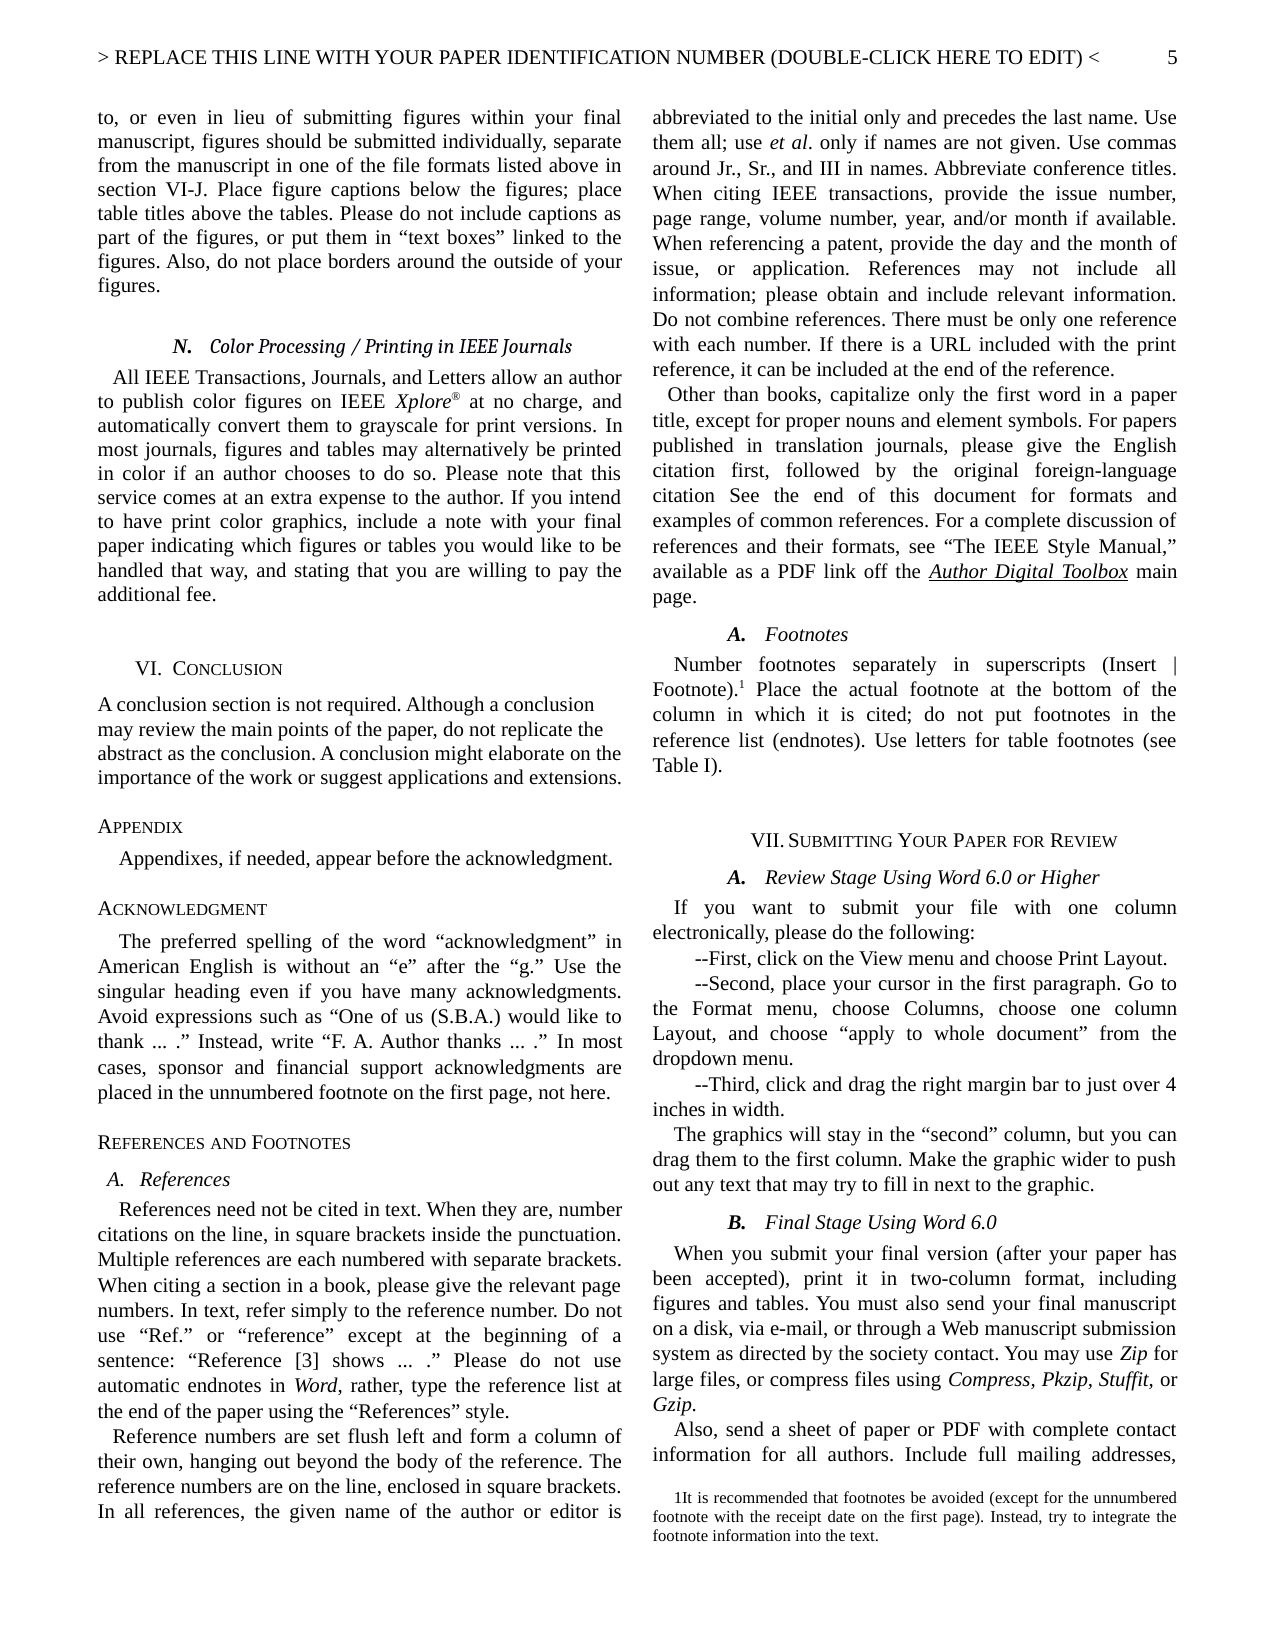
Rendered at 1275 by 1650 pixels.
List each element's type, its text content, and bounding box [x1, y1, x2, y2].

text --Third, click and drag the right margin bar to just over 4 inches in width. [652, 1072, 1177, 1121]
text If you want to submit your file with one column electronically, please do the following: [652, 895, 1177, 944]
text Appendixes, if needed, appear before the acknowledgment. [97, 846, 622, 870]
subtitle Final Stage Using Word 6.0 [727, 1210, 1177, 1234]
subtitle Footnotes [727, 622, 1177, 646]
text Also, send a sheet of paper or PDF with complete contact information for all authors. Include full mailing addresses, [652, 1417, 1177, 1466]
text All IEEE Transactions, Journals, and Letters allow an author to publish color figures on IEEE Xplore® at no charge, and automatically convert them to grayscale for print versions. In most journals, figures and tables may alternatively be printed in color if an author chooses to do so. Please note that this service comes at an extra expense to the author. If you intend to have print color graphics, include a note with your final paper indicating which figures or tables you would like to be handled that way, and stating that you are willing to pay the additional fee. [97, 365, 622, 606]
subtitle References [107, 1167, 622, 1191]
text When you submit your final version (after your paper has been accepted), print it in two-column format, including figures and tables. You must also send your final manuscript on a disk, via e-mail, or through a Web manuscript submission system as directed by the society contact. You may use Zip for large files, or compress files using Compress, Pkzip, Stuffit, or Gzip. [652, 1240, 1177, 1416]
text --Second, place your cursor in the first paragraph. Go to the Format menu, choose Columns, choose one column Layout, and choose “apply to whole document” from the dropdown menu. [652, 971, 1177, 1070]
text --First, click on the View menu and choose Print Layout. [652, 946, 1177, 969]
subtitle Conclusion [135, 656, 622, 680]
text Reference numbers are set flush left and form a column of their own, hanging out beyond the body of the reference. The reference numbers are on the line, enclosed in square brackets. In all references, the given name of the author or editor is [97, 1424, 622, 1523]
subtitle Review Stage Using Word 6.0 or Higher [727, 865, 1177, 889]
list References and Footnotes [97, 1130, 622, 1154]
subtitle Color Processing / Printing in IEEE Journals [172, 334, 622, 359]
text The preferred spelling of the word “acknowledgment” in American English is without an “e” after the “g.” Use the singular heading even if you have many acknowledgments. Avoid expressions such as “One of us (S.B.A.) would like to thank ... .” Instead, write “F. A. Author thanks ... .” In most cases, sponsor and financial support acknowledgments are placed in the unnumbered footnote on the first page, not here. [97, 929, 622, 1104]
text References need not be cited in text. When they are, number citations on the line, in square brackets inside the punctuation. Multiple references are each numbered with separate brackets. When citing a section in a book, please give the relevant page numbers. In text, refer simply to the reference number. Do not use “Ref.” or “reference” except at the beginning of a sentence: “Reference [3] shows ... .” Please do not use automatic endnotes in Word, rather, type the reference list at the end of the paper using the “References” style. [97, 1197, 622, 1423]
text to, or even in lieu of submitting figures within your final manuscript, figures should be submitted individually, separate from the manuscript in one of the file formats listed above in section VI-J. Place figure captions below the figures; place table titles above the tables. Please do not include captions as part of the figures, or put them in “text boxes” linked to the figures. Also, do not place borders around the outside of your figures. [97, 105, 622, 297]
text It is recommended that footnotes be avoided (except for the unnumbered footnote with the receipt date on the first page). Instead, try to integrate the footnote information into the text. [652, 1487, 1177, 1545]
text The graphics will stay in the “second” column, but you can drag them to the first column. Make the graphic wider to push out any text that may try to fill in next to the graphic. [652, 1122, 1177, 1196]
text Number footnotes separately in superscripts (Insert | Footnote). Place the actual footnote at the bottom of the column in which it is cited; do not put footnotes in the reference list (endnotes). Use letters for table footnotes (see Table I). [652, 652, 1177, 777]
text abbreviated to the initial only and precedes the last name. Use them all; use et al. only if names are not given. Use commas around Jr., Sr., and III in names. Abbreviate conference titles. When citing IEEE transactions, provide the issue number, page range, volume number, year, and/or month if available. When referencing a patent, provide the day and the month of issue, or application. References may not include all information; please obtain and include relevant information. Do not combine references. There must be only one reference with each number. If there is a URL included with the print reference, it can be included at the end of the reference. [652, 105, 1177, 381]
list Acknowledgment [97, 896, 622, 920]
subtitle Submitting Your Paper for Review [690, 828, 1177, 852]
text Other than books, capitalize only the first word in a paper title, except for proper nouns and element symbols. For papers published in translation journals, please give the English citation first, followed by the original foreign-language citation See the end of this document for formats and examples of common references. For a complete discussion of references and their formats, see “The IEEE Style Manual,” available as a PDF link off the Author Digital Toolbox main page. [652, 382, 1177, 608]
subtitle A conclusion section is not required. Although a conclusion may review the main points of the paper, do not replicate the abstract as the conclusion. A conclusion might elaborate on the importance of the work or suggest applications and extensions. [97, 692, 622, 789]
list Appendix [97, 814, 622, 838]
